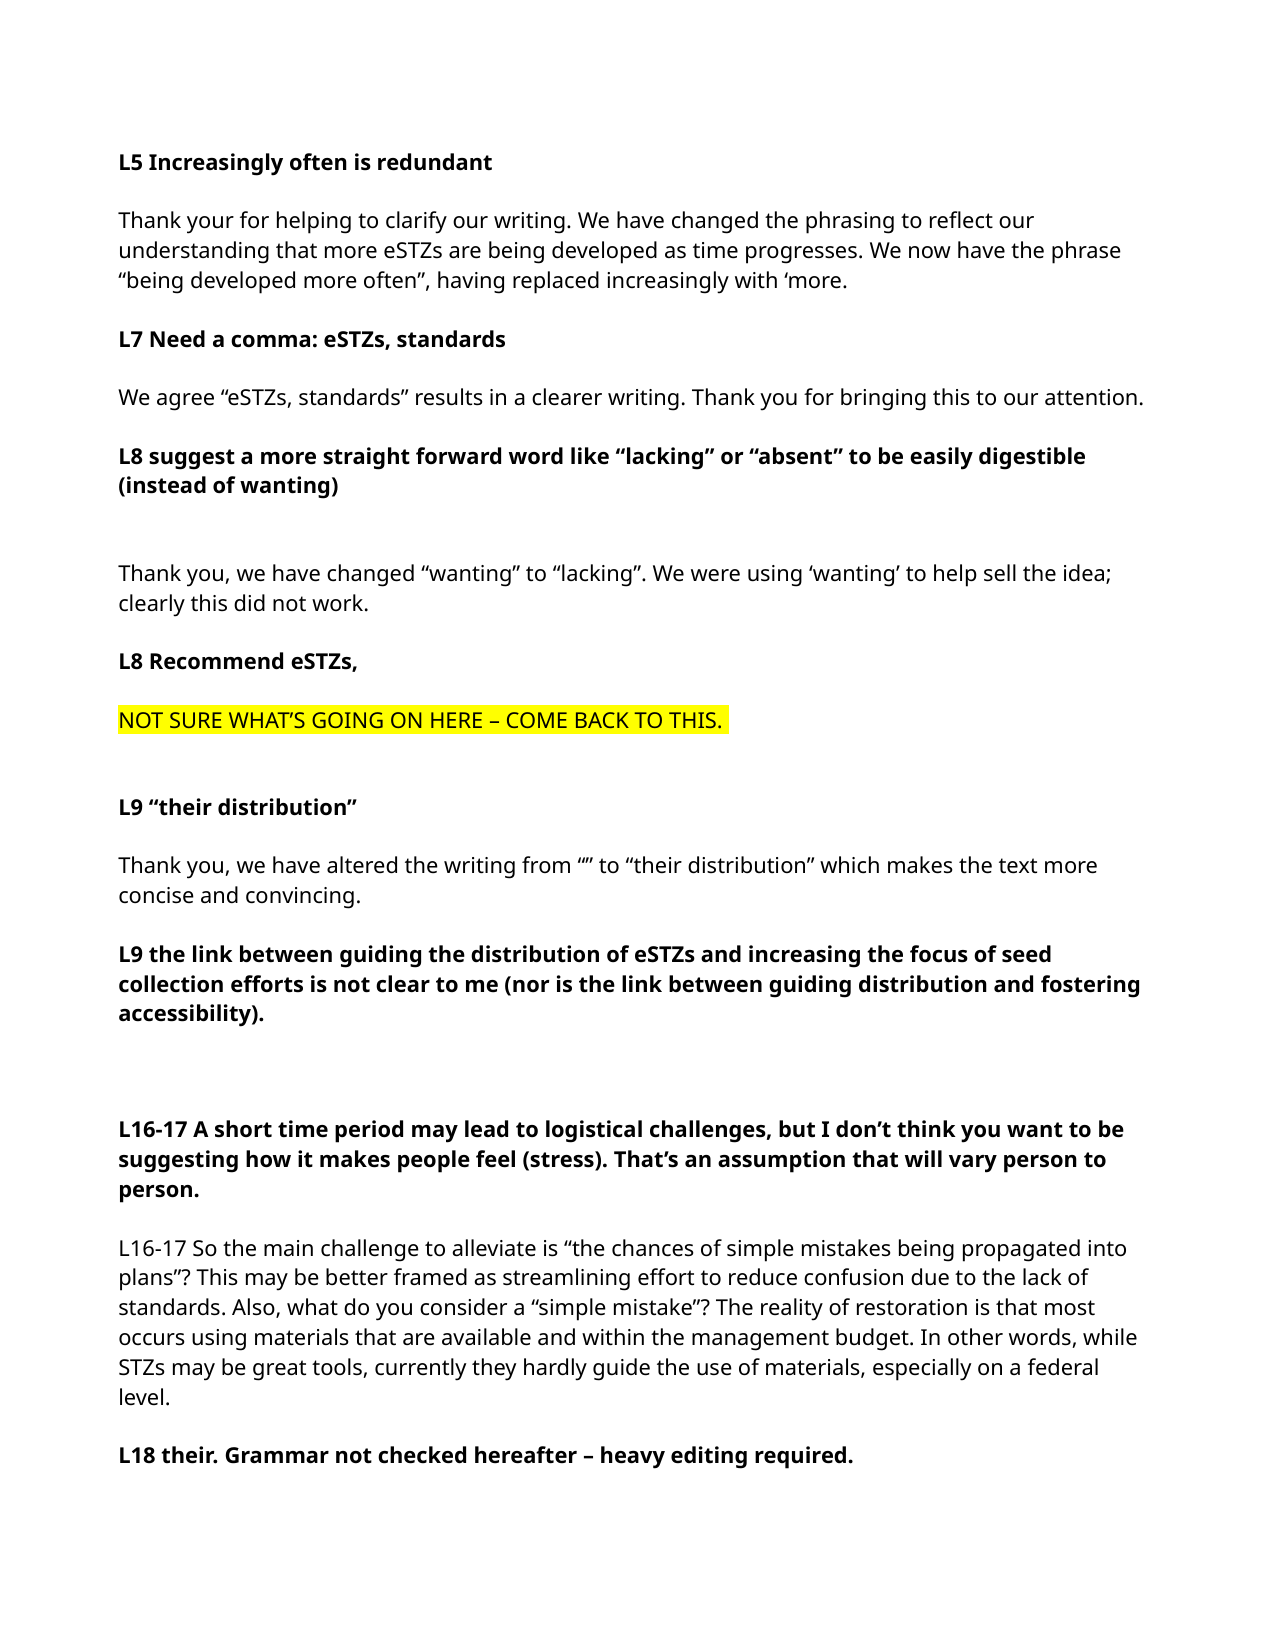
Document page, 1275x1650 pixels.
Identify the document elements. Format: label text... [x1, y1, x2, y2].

text L9 “their distribution” [118, 763, 1157, 822]
text L16-17 A short time period may lead to logistical challenges, but I don’t think you want to be suggesting how it makes people feel (stress). That’s an assumption that will vary person to person. [118, 1086, 1157, 1204]
text NOT SURE WHAT’S GOING ON HERE – COME BACK TO THIS. [118, 704, 1157, 734]
text L7 Need a comma: eSTZs, standards [118, 295, 1157, 353]
text Thank you, we have changed “wanting” to “lacking”. We were using ‘wanting’ to help sell the idea; clearly this did not work. [118, 558, 1157, 617]
text L5 Increasingly often is redundant [118, 118, 1157, 177]
text Thank your for helping to clarify our writing. We have changed the phrasing to reflect our understanding that more eSTZs are being developed as time progresses. We now have the phrase “being developed more often”, having replaced increasingly with ‘more. [118, 205, 1157, 295]
text We agree “eSTZs, standards” results in a clearer writing. Thank you for bringing this to our attention. [118, 382, 1157, 412]
text L18 their. Grammar not checked hereafter – heavy editing required. [118, 1411, 1157, 1470]
text L8 Recommend eSTZs, [118, 617, 1157, 676]
text Thank you, we have altered the writing from “” to “their distribution” which makes the text more concise and convincing. [118, 850, 1157, 910]
text L8 suggest a more straight forward word like “lacking” or “absent” to be easily digestible (instead of wanting) [118, 412, 1157, 500]
text L9 the link between guiding the distribution of eSTZs and increasing the focus of seed collection efforts is not clear to me (nor is the link between guiding distribution and fostering accessibility). [118, 910, 1157, 1028]
text L16-17 So the main challenge to alleviate is “the chances of simple mistakes being propagated into plans”? This may be better framed as streamlining effort to reduce confusion due to the lack of standards. Also, what do you consider a “simple mistake”? The reality of restoration is that most occurs using materials that are available and within the management budget. In other words, while STZs may be great tools, currently they hardly guide the use of materials, especially on a federal level. [118, 1204, 1157, 1411]
